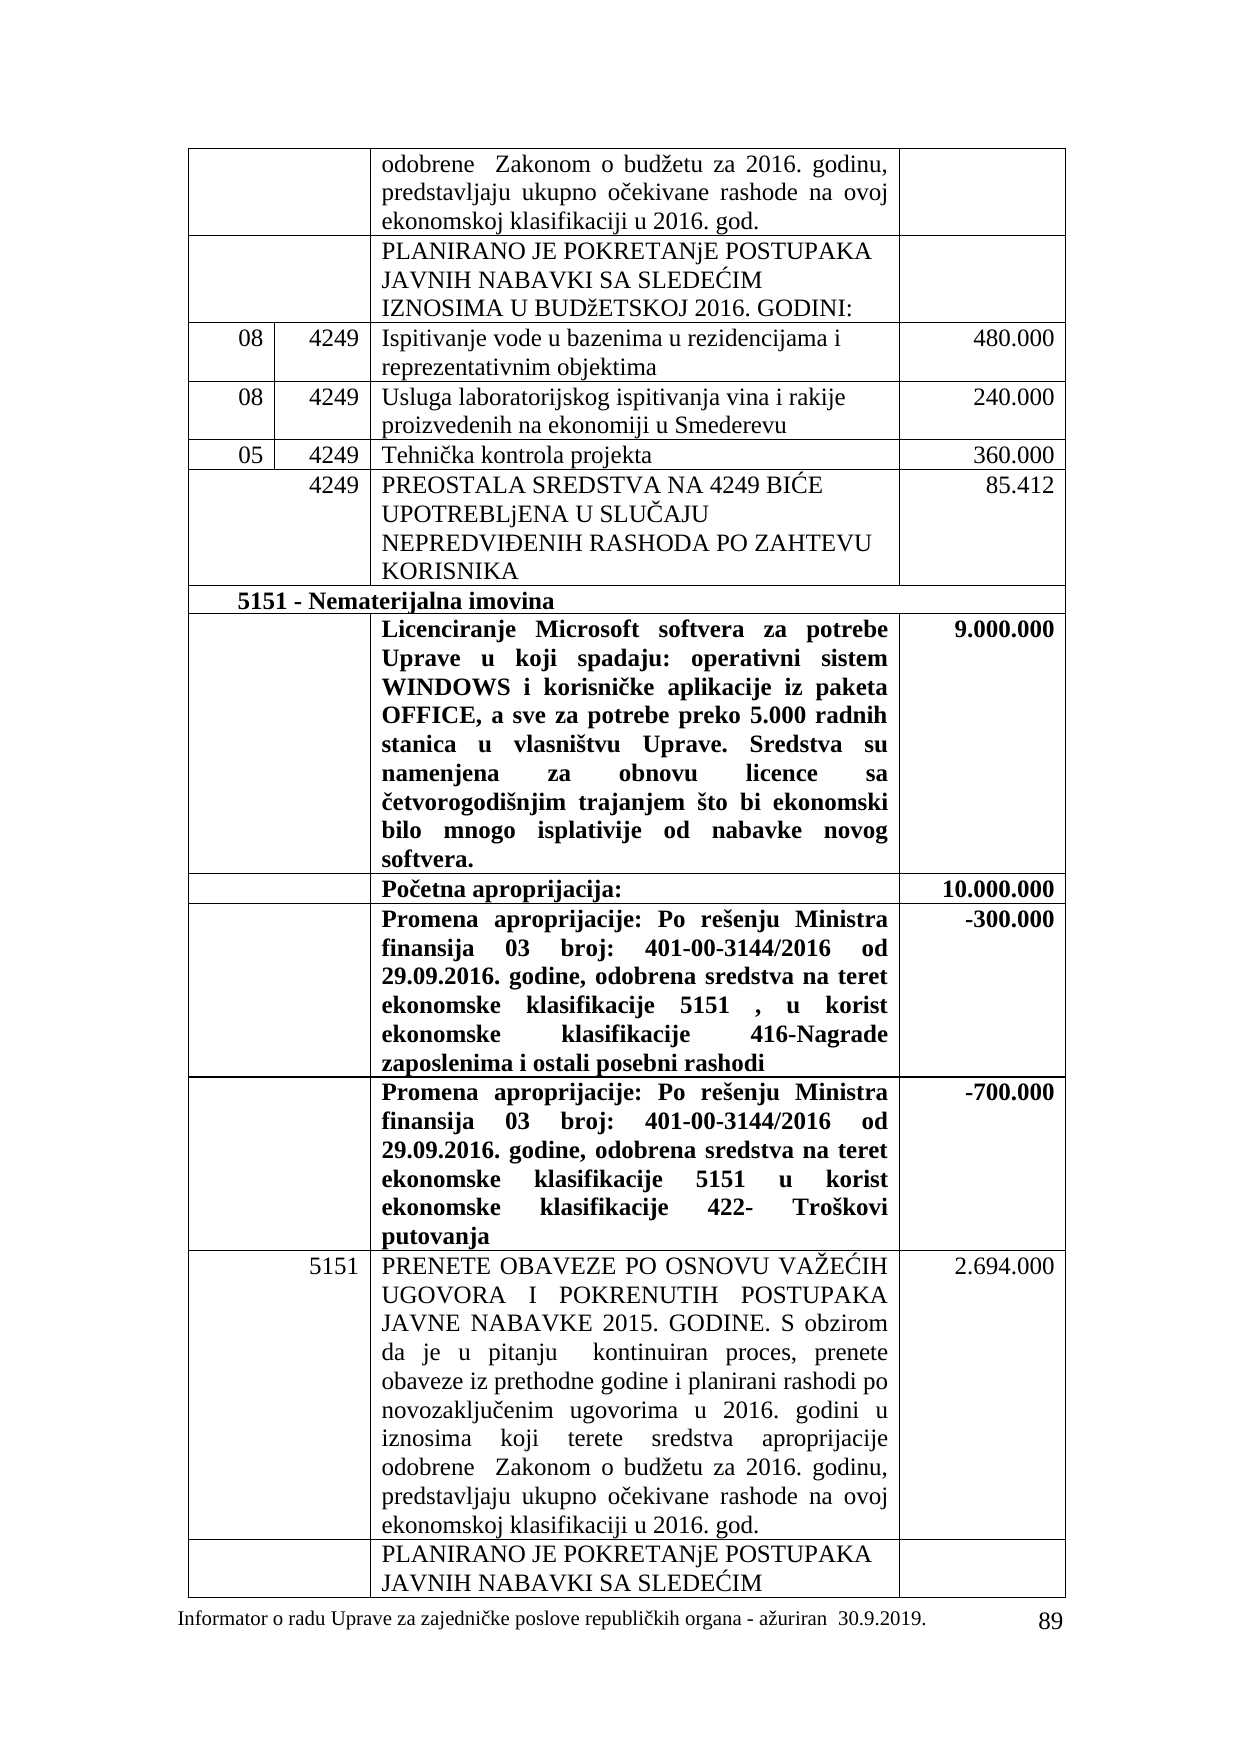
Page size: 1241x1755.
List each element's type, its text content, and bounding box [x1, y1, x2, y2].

table_cell Tehnička kontrola projekta [371, 440, 899, 469]
table_cell [900, 1540, 1065, 1597]
table_cell 08 [189, 382, 274, 439]
table_cell 4249 [275, 440, 370, 469]
table_cell 05 [189, 440, 274, 469]
table_cell Promena aproprijacije: Po rešenju Ministra finansija 03 broj: 401-00-3144/2016 od 29.09.2016. godine, odobrena sredstva na teret ekonomske klasifikacije 5151 , u korist ekonomske klasifikacije 416-Nagrade zaposlenima i ostali posebni rashodi [371, 904, 899, 1076]
table_cell 4249 [189, 470, 370, 585]
table_cell [189, 149, 370, 235]
table_cell 5151 [189, 1251, 370, 1538]
table_cell PREOSTALA SREDSTVA NA 4249 BIĆE UPOTREBLjENA U SLUČAJU NEPREDVIĐENIH RASHODA PO ZAHTEVU KORISNIKA [371, 470, 899, 585]
table_cell [189, 874, 370, 903]
table_cell 480.000 [900, 323, 1065, 381]
table_cell Početna aproprijacija: [371, 874, 899, 903]
table_cell Promena aproprijacije: Po rešenju Ministra finansija 03 broj: 401-00-3144/2016 od 29.09.2016. godine, odobrena sredstva na teret ekonomske klasifikacije 5151 u korist ekonomske klasifikacije 422- Troškovi putovanja [371, 1078, 899, 1250]
table_cell 10.000.000 [900, 874, 1065, 903]
table_cell [189, 1078, 370, 1250]
table_cell 08 [189, 323, 274, 381]
table_cell -700.000 [900, 1078, 1065, 1250]
table_cell PLANIRANO JE POKRETANјE POSTUPAKA JAVNIH NABAVKI SA SLEDEĆIM [371, 1540, 899, 1597]
table_cell -300.000 [900, 904, 1065, 1076]
table_cell [189, 1540, 370, 1597]
table_cell [900, 236, 1065, 322]
table_cell Ispitivanje vode u bazenima u rezidencijama i reprezentativnim objektima [371, 323, 899, 381]
table_cell PLANIRANO JE POKRETANјE POSTUPAKA JAVNIH NABAVKI SA SLEDEĆIM IZNOSIMA U BUDžETSKOJ 2016. GODINI: [371, 236, 899, 322]
table_cell [189, 904, 370, 1076]
table_cell 85.412 [900, 470, 1065, 585]
table_cell 2.694.000 [900, 1251, 1065, 1538]
table_cell 360.000 [900, 440, 1065, 469]
table_cell odobrene Zakonom o budžetu za 2016. godinu, predstavlјaju ukupno očekivane rashode na ovoj ekonomskoj klasifikaciji u 2016. god. [371, 149, 899, 235]
table_cell [900, 149, 1065, 235]
table_cell Usluga laboratorijskog ispitivanja vina i rakije proizvedenih na ekonomiji u Smederevu [371, 382, 899, 439]
table_cell PRENETE OBAVEZE PO OSNOVU VAŽEĆIH UGOVORA I POKRENUTIH POSTUPAKA JAVNE NABAVKE 2015. GODINE. S obzirom da je u pitanju kontinuiran proces, prenete obaveze iz prethodne godine i planirani rashodi po novozaklјučenim ugovorima u 2016. godini u iznosima koji terete sredstva aproprijacije odobrene Zakonom o budžetu za 2016. godinu, predstavlјaju ukupno očekivane rashode na ovoj ekonomskoj klasifikaciji u 2016. god. [371, 1251, 899, 1538]
table_cell Licenciranje Microsoft softvera za potrebe Uprave u koji spadaju: operativni sistem WINDOWS i korisničke aplikacije iz paketa OFFICE, a sve za potrebe preko 5.000 radnih stanica u vlasništvu Uprave. Sredstva su namenjena za obnovu licence sa četvorogodišnjim trajanjem što bi ekonomski bilo mnogo isplativije od nabavke novog softvera. [371, 614, 899, 873]
table_cell 240.000 [900, 382, 1065, 439]
table_cell 5151 - Nematerijalna imovina [189, 586, 1065, 613]
table_cell [189, 614, 370, 873]
table_cell 4249 [275, 382, 370, 439]
table_cell [189, 236, 370, 322]
table_cell 9.000.000 [900, 614, 1065, 873]
table_cell 4249 [275, 323, 370, 381]
